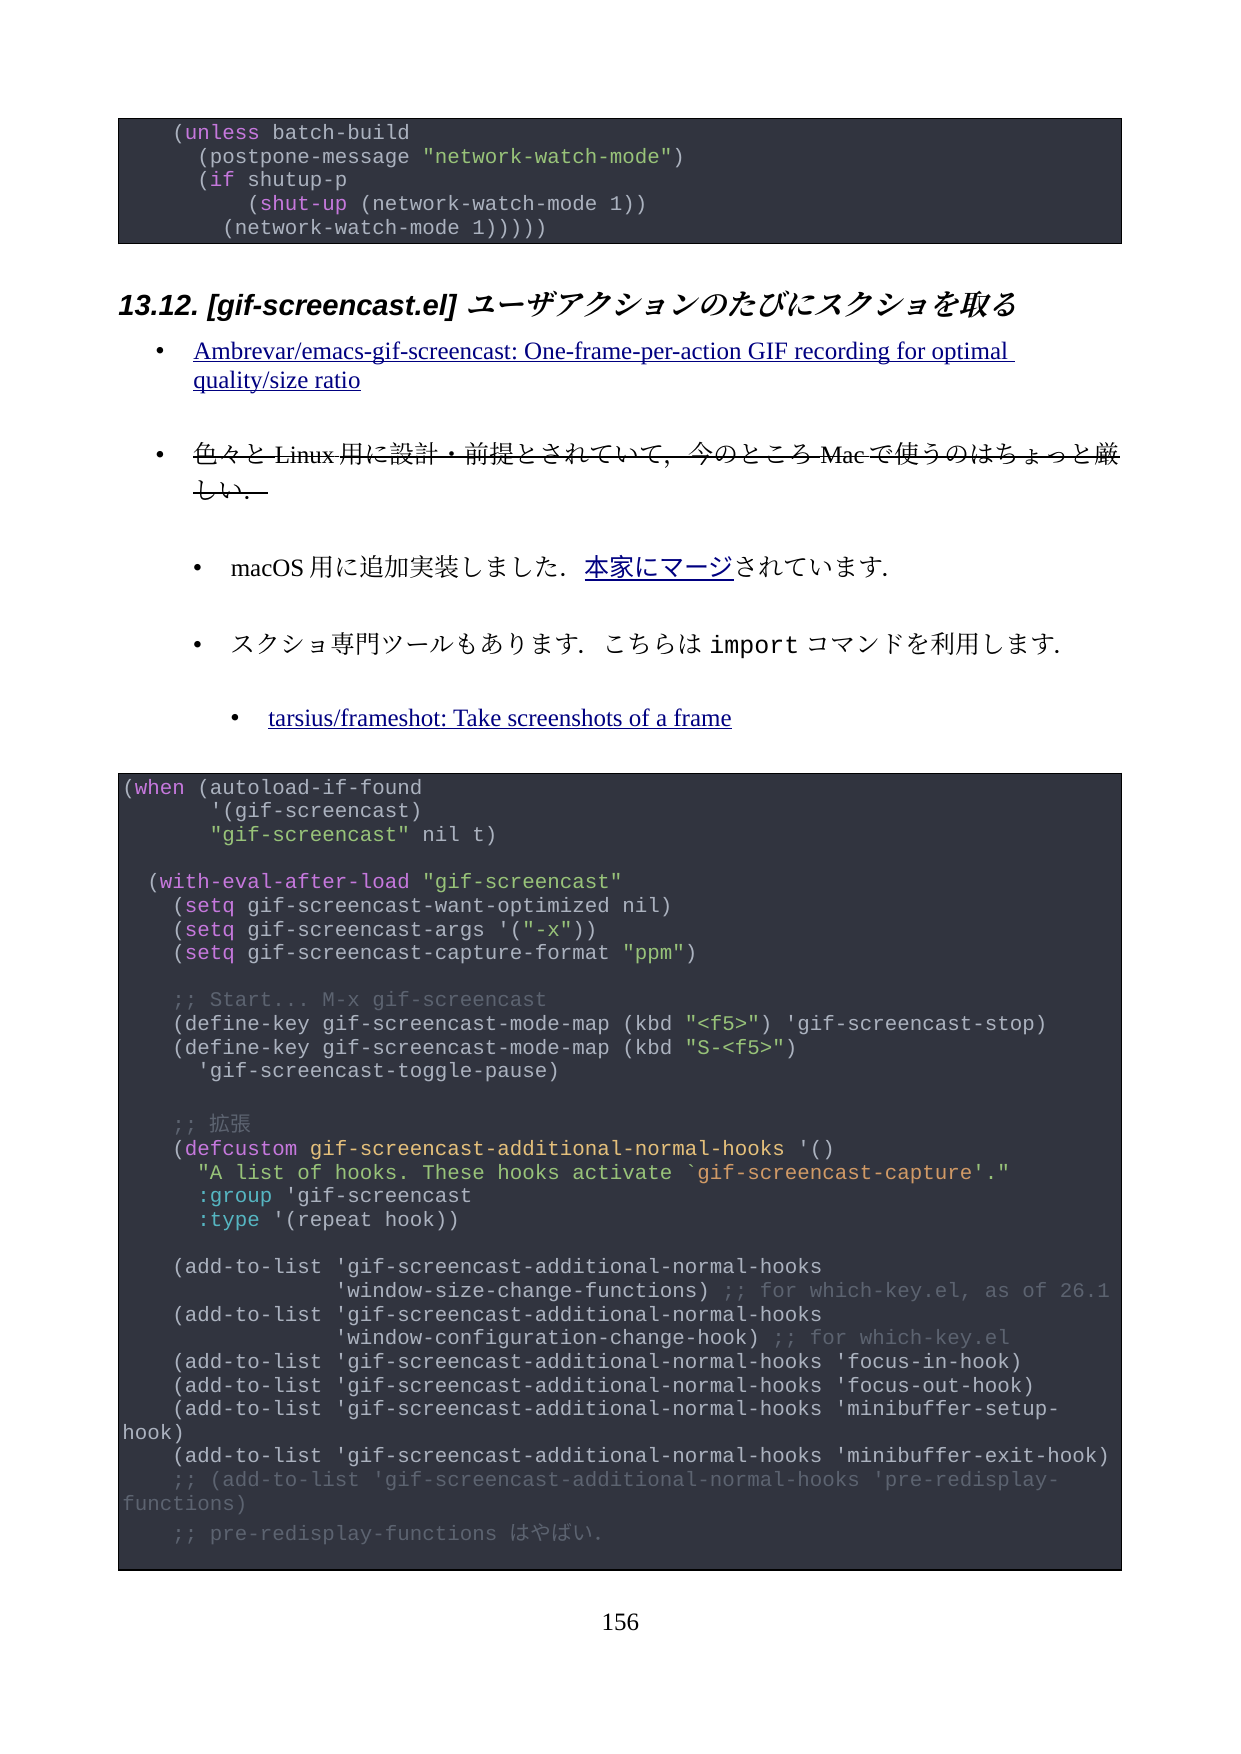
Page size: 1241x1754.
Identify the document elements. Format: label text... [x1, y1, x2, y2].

subtitle [gif-screencast.el] ユーザアクションのたびにスクショを取る [118, 282, 1122, 323]
text "gif-screencast" nil t) [119, 820, 1121, 844]
text (define-key gif-screencast-mode-map (kbd "<f5>") 'gif-screencast-stop) [119, 1009, 1121, 1033]
text (unless batch-build [119, 119, 1121, 142]
text (setq gif-screencast-capture-format "ppm") [119, 938, 1121, 962]
text (setq gif-screencast-want-optimized nil) [119, 891, 1121, 914]
text "A list of hooks. These hooks activate `gif-screencast-capture'." [119, 1158, 1121, 1181]
text (if shutup-p [119, 165, 1121, 189]
text (add-to-list 'gif-screencast-additional-normal-hooks 'focus-out-hook) [119, 1371, 1121, 1394]
list macOS用に追加実装しました．本家にマージされています． [193, 548, 1122, 613]
text (postpone-message "network-watch-mode") [119, 142, 1121, 165]
text (with-eval-after-load "gif-screencast" [119, 867, 1121, 891]
text (defcustom gif-screencast-additional-normal-hooks '() [119, 1134, 1121, 1158]
text (shut-up (network-watch-mode 1)) [119, 189, 1121, 213]
text (add-to-list 'gif-screencast-additional-normal-hooks 'minibuffer-exit-hook) [119, 1442, 1121, 1465]
text '(gif-screencast) [119, 796, 1121, 820]
text (network-watch-mode 1))))) [119, 213, 1121, 243]
text (define-key gif-screencast-mode-map (kbd "S-<f5>") [119, 1033, 1121, 1056]
text 'gif-screencast-toggle-pause) [119, 1056, 1121, 1080]
text ;; (add-to-list 'gif-screencast-additional-normal-hooks 'pre-redisplay-functions) [119, 1465, 1121, 1512]
list 色々と Linux用に設計・前提とされていて，今のところ Macで使うのはちょっと厳しい． [156, 435, 1122, 535]
list tarsius/frameshot: Take screenshots of a frame [231, 703, 1122, 760]
text :group 'gif-screencast [119, 1181, 1121, 1205]
text ;; 拡張 [119, 1104, 1121, 1134]
text (when (autoload-if-found [119, 774, 1121, 796]
list Ambrevar/emacs-gif-screencast: One-frame-per-action GIF recording for optimal quality/size ratio [156, 336, 1122, 422]
text (setq gif-screencast-args '("-x")) [119, 914, 1121, 938]
text (add-to-list 'gif-screencast-additional-normal-hooks 'focus-in-hook) [119, 1347, 1121, 1371]
text 'window-size-change-functions) ;; for which-key.el, as of 26.1 [119, 1276, 1121, 1300]
text ;; pre-redisplay-functions はやばい． [119, 1512, 1121, 1543]
text ;; Start... M-x gif-screencast [119, 986, 1121, 1009]
list スクショ専門ツールもあります．こちらは import コマンドを利用します． [193, 625, 1122, 690]
text (add-to-list 'gif-screencast-additional-normal-hooks 'minibuffer-setup-hook) [119, 1394, 1121, 1442]
text (add-to-list 'gif-screencast-additional-normal-hooks [119, 1300, 1121, 1323]
text 'window-configuration-change-hook) ;; for which-key.el [119, 1323, 1121, 1347]
text (add-to-list 'gif-screencast-additional-normal-hooks [119, 1252, 1121, 1276]
text :type '(repeat hook)) [119, 1205, 1121, 1229]
